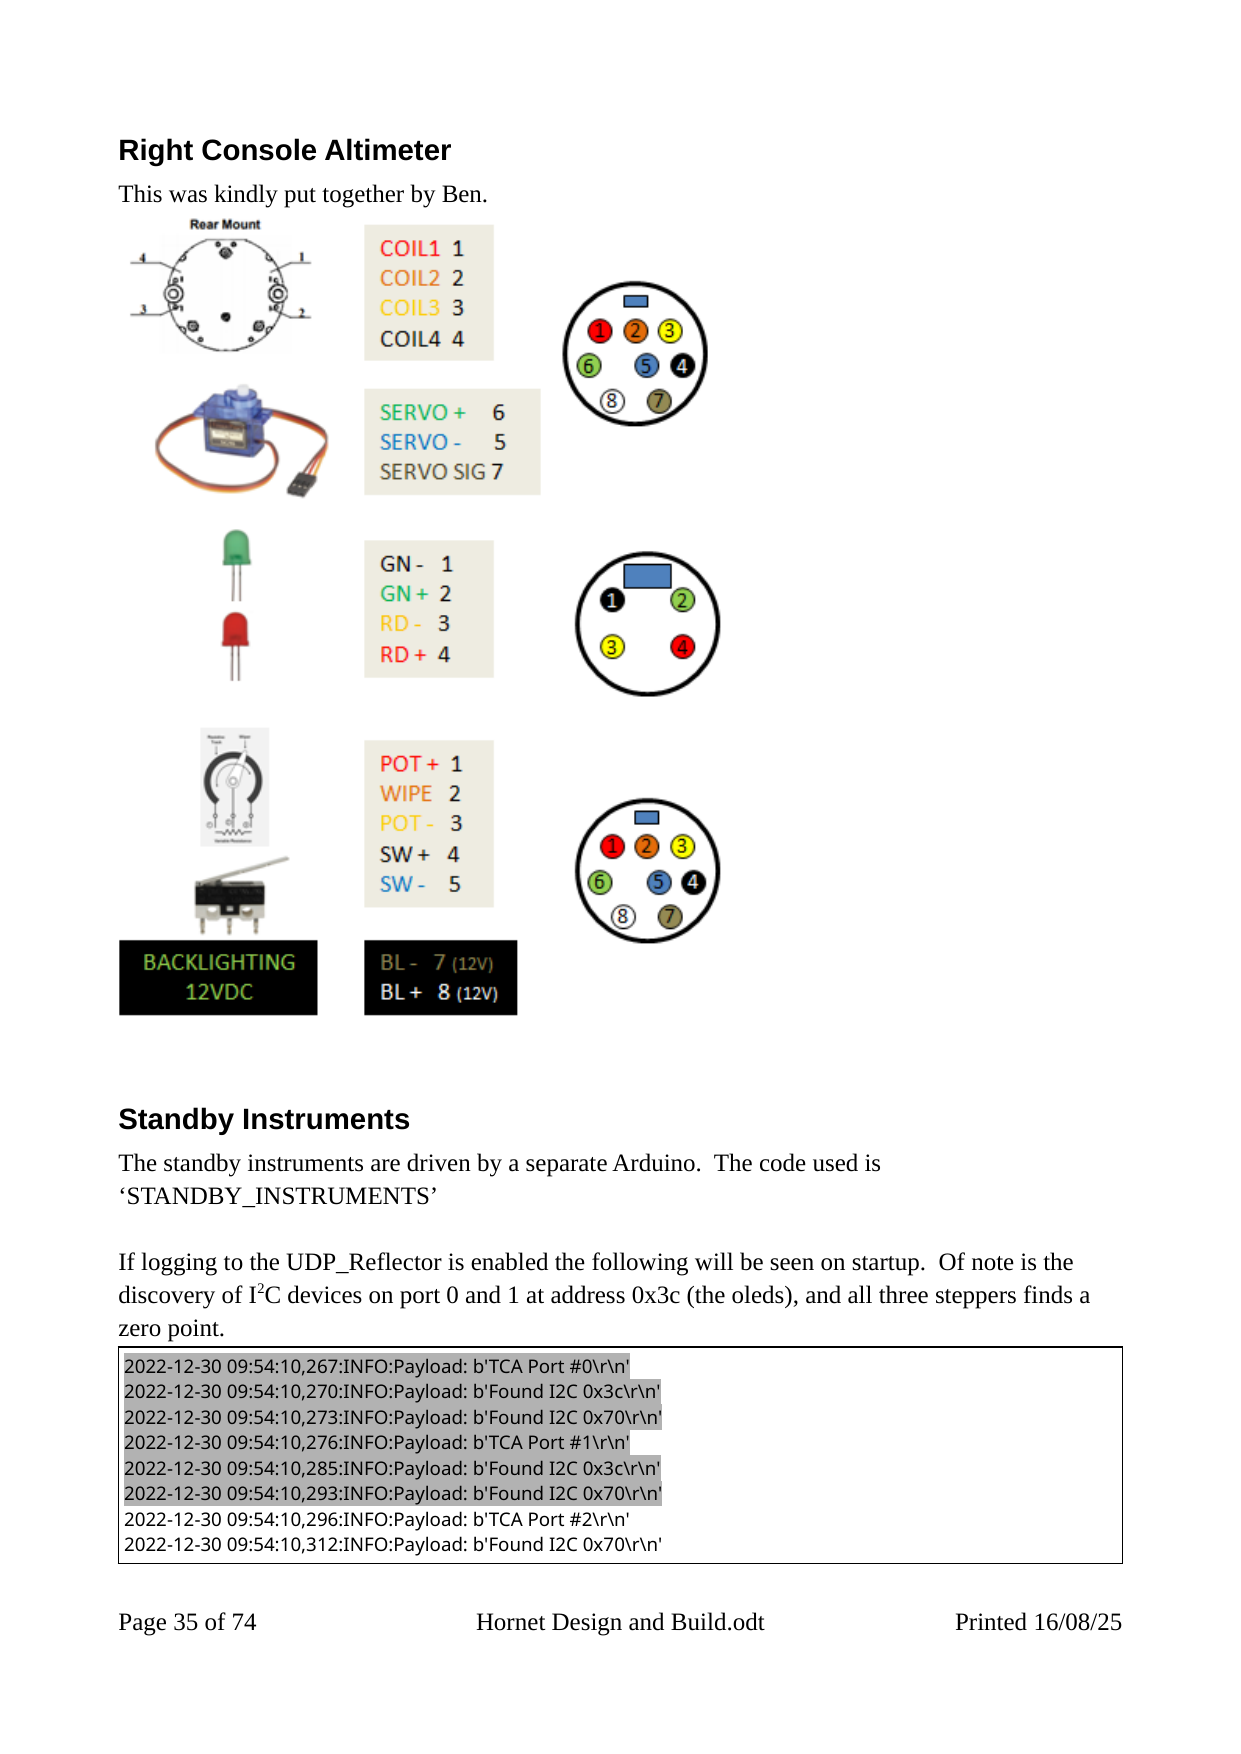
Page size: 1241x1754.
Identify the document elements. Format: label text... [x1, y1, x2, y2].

subtitle Right Console Altimeter [118, 133, 1122, 166]
text This was kindly put together by Ben. [118, 179, 1122, 208]
subtitle Standby Instruments [118, 1102, 1122, 1136]
picture [118, 212, 722, 1017]
text If logging to the UDP_Reflector is enabled the following will be seen on startup. Of note is the discovery of I2C devices on port 0 and 1 at address 0x3c (the oleds), and all three steppers finds a zero point. [118, 1247, 1122, 1342]
text The standby instruments are driven by a separate Arduino. The code used is ‘STANDBY_INSTRUMENTS’ [118, 1148, 1122, 1210]
table_header 2022-12-30 09:54:10,267:INFO:Payload: b'TCA Port #0\r\n' 2022-12-30 09:54:10,270:INFO:Payload: b'Found I2C 0x3c\r\n' 2022-12-30 09:54:10,273:INFO:Payload: b'Found I2C 0x70\r\n' 2022-12-30 09:54:10,276:INFO:Payload: b'TCA Port #1\r\n' 2022-12-30 09:54:10,285:INFO:Payload: b'Found I2C 0x3c\r\n' 2022-12-30 09:54:10,293:INFO:Payload: b'Found I2C 0x70\r\n' 2022-12-30 09:54:10,296:INFO:Payload: b'TCA Port #2\r\n' 2022-12-30 09:54:10,312:INFO:Payload: b'Found I2C 0x70\r\n' [119, 1348, 1122, 1563]
